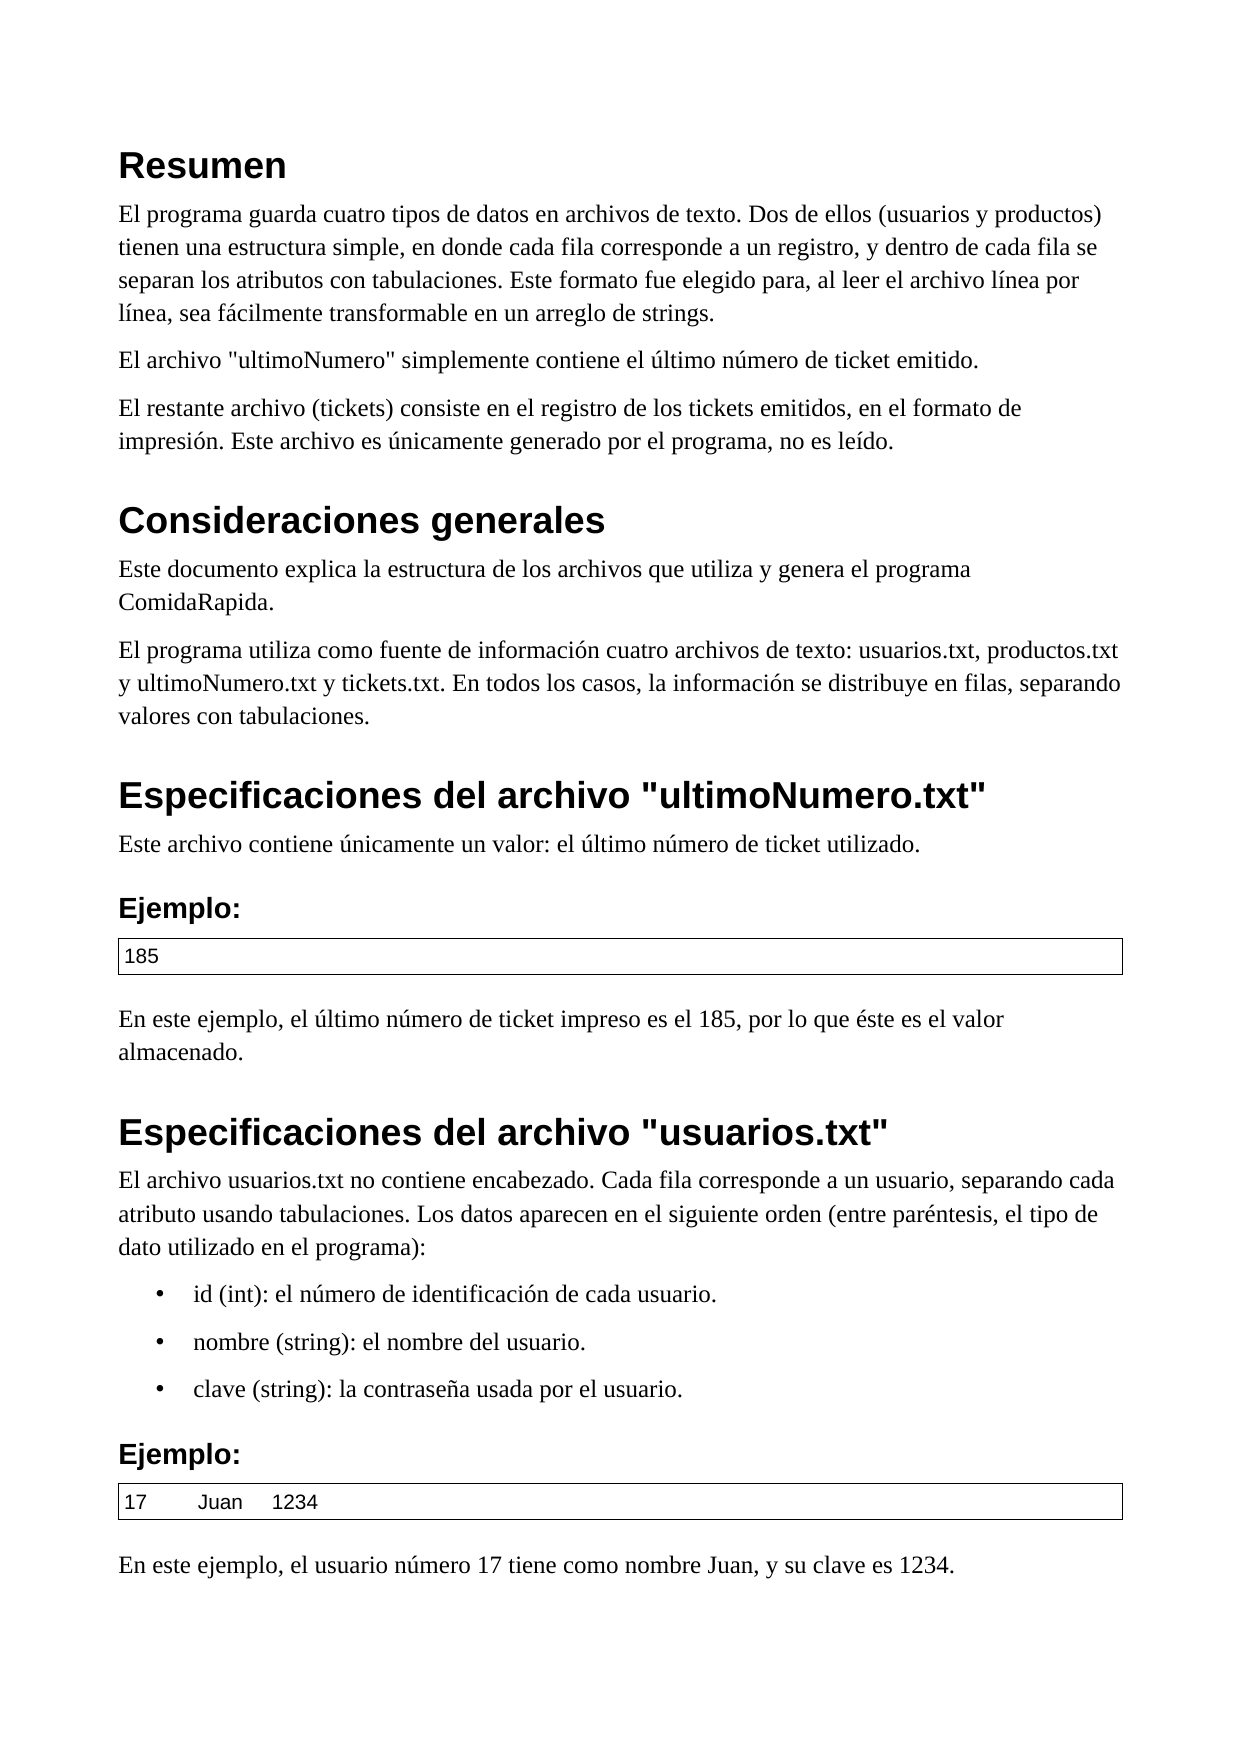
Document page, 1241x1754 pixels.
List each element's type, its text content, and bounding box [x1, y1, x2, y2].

text Este documento explica la estructura de los archivos que utiliza y genera el programa ComidaRapida. [118, 554, 1122, 616]
text El archivo usuarios.txt no contiene encabezado. Cada fila corresponde a un usuario, separando cada atributo usando tabulaciones. Los datos aparecen en el siguiente orden (entre paréntesis, el tipo de dato utilizado en el programa): [118, 1166, 1122, 1260]
text En este ejemplo, el usuario número 17 tiene como nombre Juan, y su clave es 1234. [118, 1550, 1122, 1578]
text En este ejemplo, el último número de ticket impreso es el 185, por lo que éste es el valor almacenado. [118, 1004, 1122, 1066]
subtitle Resumen [118, 143, 1122, 186]
list nombre (string): el nombre del usuario. [156, 1327, 1122, 1356]
table_header 185 [119, 939, 1122, 974]
list clave (string): la contraseña usada por el usuario. [156, 1374, 1122, 1403]
text El programa guarda cuatro tipos de datos en archivos de texto. Dos de ellos (usuarios y productos) tienen una estructura simple, en donde cada fila corresponde a un registro, y dentro de cada fila se separan los atributos con tabulaciones. Este formato fue elegido para, al leer el archivo línea por línea, sea fácilmente transformable en un arreglo de strings. [118, 199, 1122, 327]
subtitle Ejemplo: [118, 1437, 1122, 1470]
list id (int): el número de identificación de cada usuario. [156, 1279, 1122, 1308]
subtitle Consideraciones generales [118, 499, 1122, 542]
subtitle Ejemplo: [118, 891, 1122, 925]
text Este archivo contiene únicamente un valor: el último número de ticket utilizado. [118, 829, 1122, 858]
text El archivo "ultimoNumero" simplemente contiene el último número de ticket emitido. [118, 345, 1122, 374]
text El programa utiliza como fuente de información cuatro archivos de texto: usuarios.txt, productos.txt y ultimoNumero.txt y tickets.txt. En todos los casos, la información se distribuye en filas, separando valores con tabulaciones. [118, 635, 1122, 730]
subtitle Especificaciones del archivo "ultimoNumero.txt" [118, 773, 1122, 817]
text El restante archivo (tickets) consiste en el registro de los tickets emitidos, en el formato de impresión. Este archivo es únicamente generado por el programa, no es leído. [118, 393, 1122, 455]
table_header 17 Juan 1234 [119, 1484, 1122, 1519]
subtitle Especificaciones del archivo "usuarios.txt" [118, 1110, 1122, 1153]
